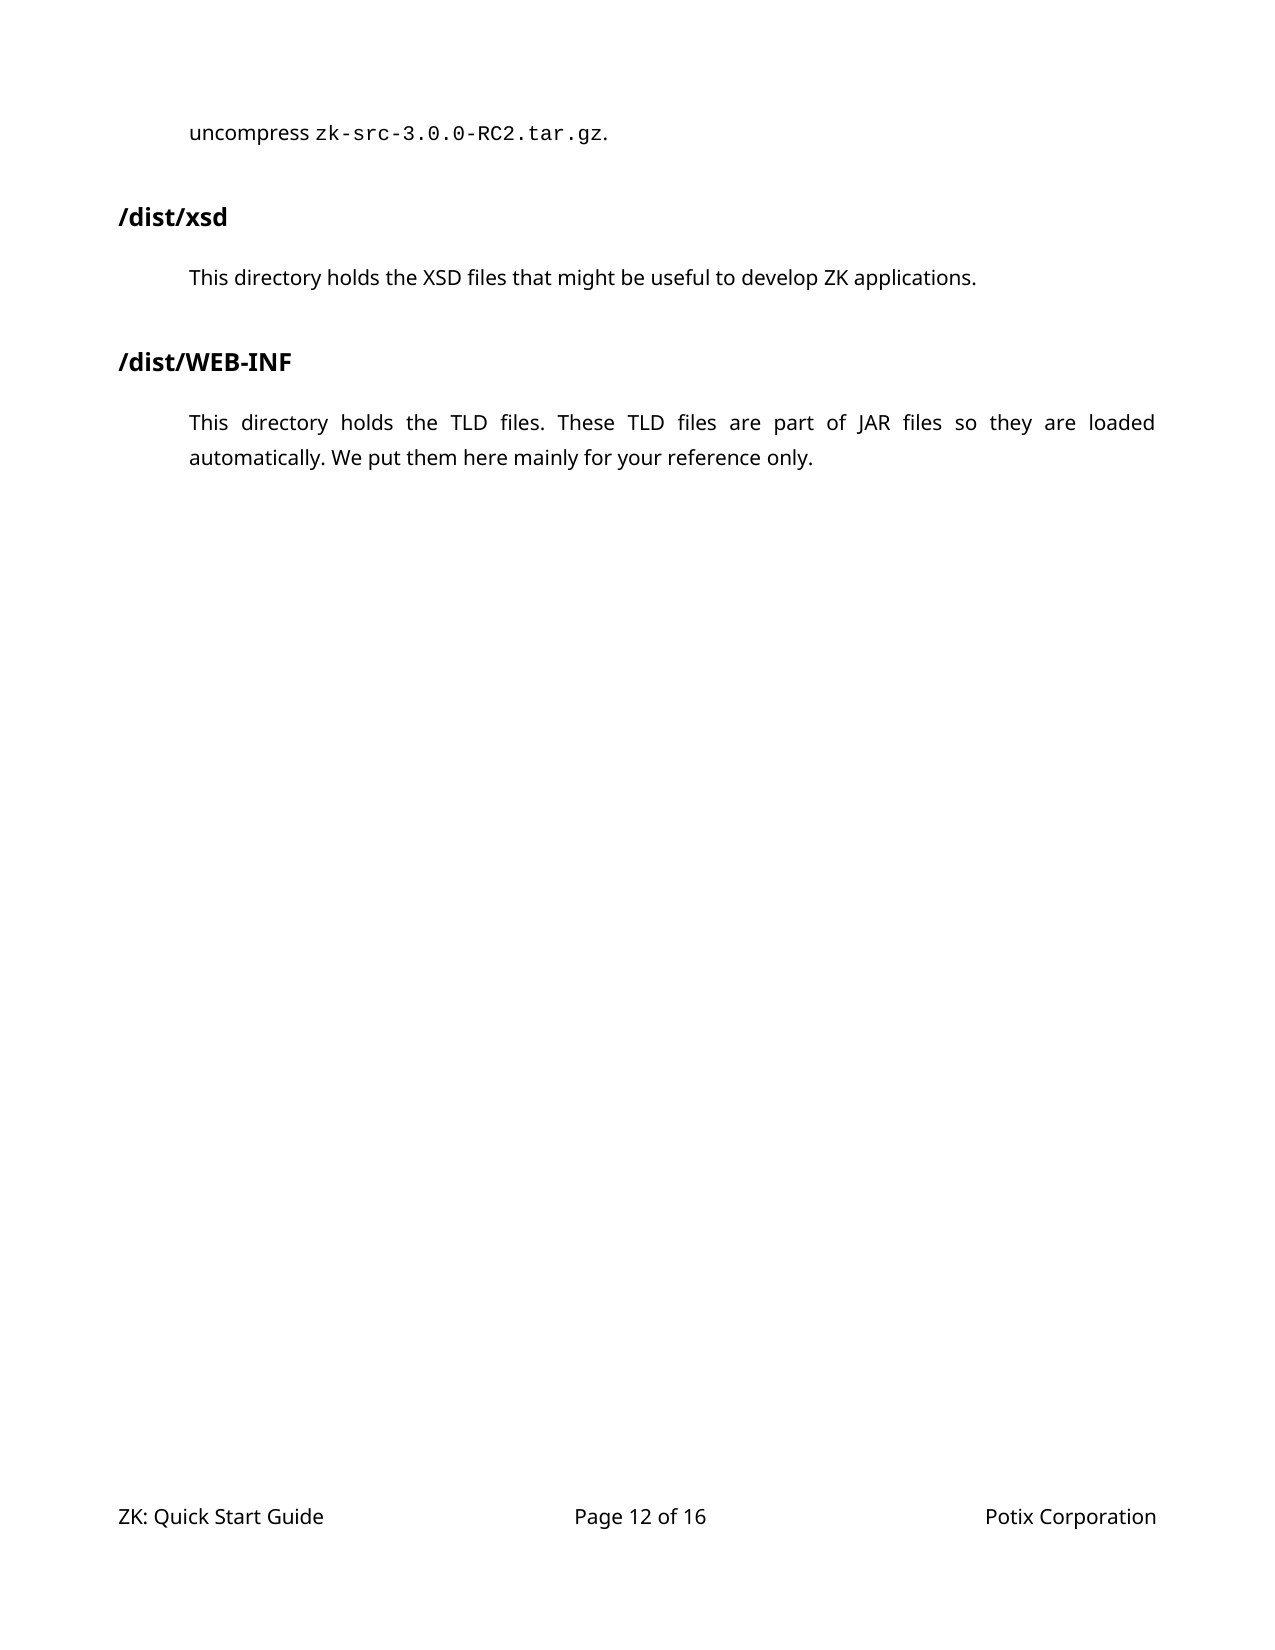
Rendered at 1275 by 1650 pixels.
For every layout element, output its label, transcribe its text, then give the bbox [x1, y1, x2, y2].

subtitle /dist/WEB-INF [118, 344, 1157, 378]
text This directory holds the XSD files that might be useful to develop ZK applications. [189, 263, 1157, 291]
text This directory holds the TLD files. These TLD files are part of JAR files so they are loaded automatically. We put them here mainly for your reference only. [189, 408, 1157, 471]
subtitle /dist/xsd [118, 200, 1157, 234]
text uncompress zk-src-3.0.0-RC2.tar.gz. [189, 118, 1157, 147]
